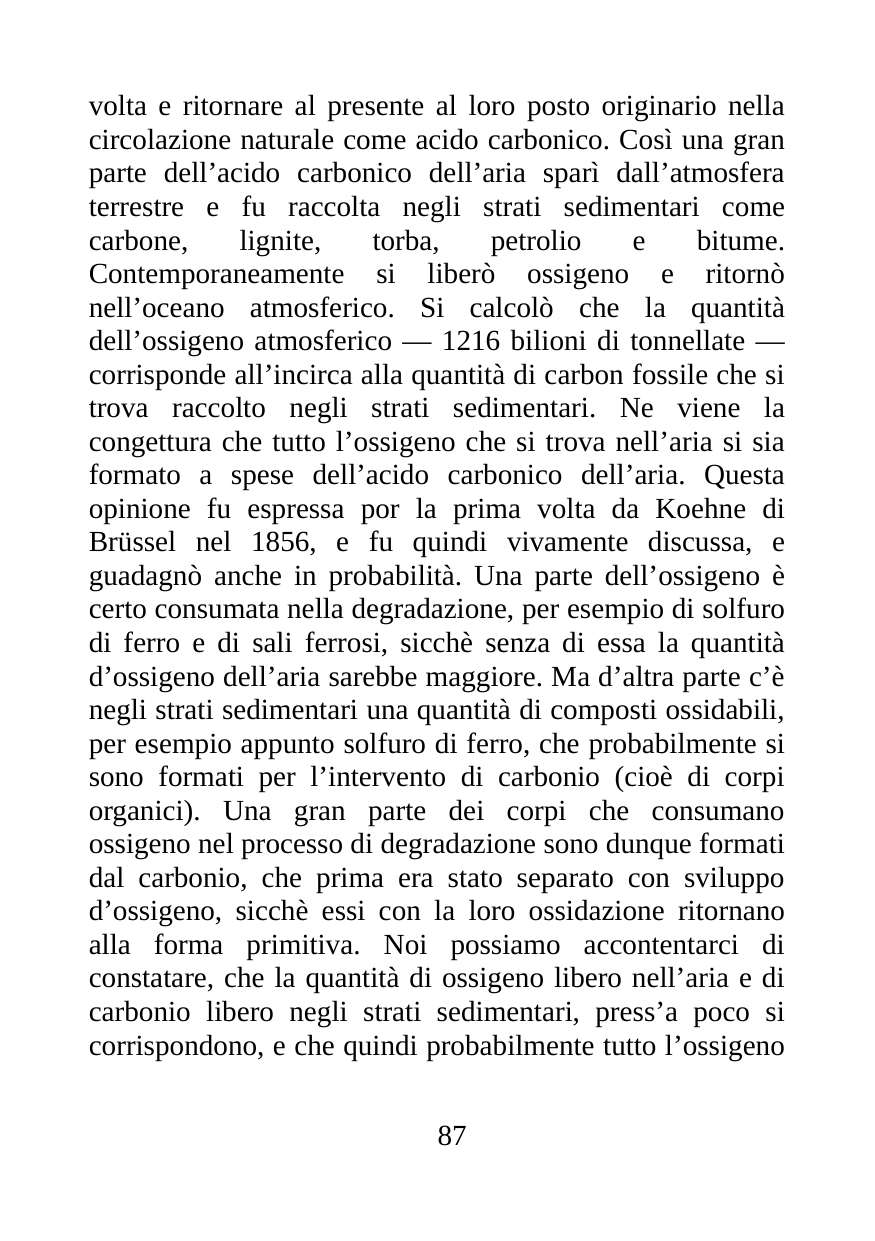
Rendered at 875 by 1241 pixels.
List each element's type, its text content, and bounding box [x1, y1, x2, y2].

text volta e ritornare al presente al loro posto originario nella circolazione naturale come acido carbonico. Così una gran parte dell’acido carbonico dell’aria sparì dall’atmosfera terrestre e fu raccolta negli strati sedimentari come carbone, lignite, torba, petrolio e bitume. Contemporaneamente si liberò ossigeno e ritornò nell’oceano atmosferico. Si calcolò che la quantità dell’ossigeno atmosferico — 1216 bilioni di tonnellate — corrisponde all’incirca alla quantità di carbon fossile che si trova raccolto negli strati sedimentari. Ne viene la congettura che tutto l’ossigeno che si trova nell’aria si sia formato a spese dell’acido carbonico dell’aria. Questa opinione fu espressa por la prima volta da Koehne di Brüssel nel 1856, e fu quindi vivamente discussa, e guadagnò anche in probabilità. Una parte dell’ossigeno è certo consumata nella degradazione, per esempio di solfuro di ferro e di sali ferrosi, sicchè senza di essa la quantità d’ossigeno dell’aria sarebbe maggiore. Ma d’altra parte c’è negli strati sedimentari una quantità di composti ossidabili, per esempio appunto solfuro di ferro, che probabilmente si sono formati per l’intervento di carbonio (cioè di corpi organici). Una gran parte dei corpi che consumano ossigeno nel processo di degradazione sono dunque formati dal carbonio, che prima era stato separato con sviluppo d’ossigeno, sicchè essi con la loro ossidazione ritornano alla forma primitiva. Noi possiamo accontentarci di constatare, che la quantità di ossigeno libero nell’aria e di carbonio libero negli strati sedimentari, press’a poco si corrispondono, e che quindi probabilmente tutto l’ossigeno [88, 88, 786, 1061]
